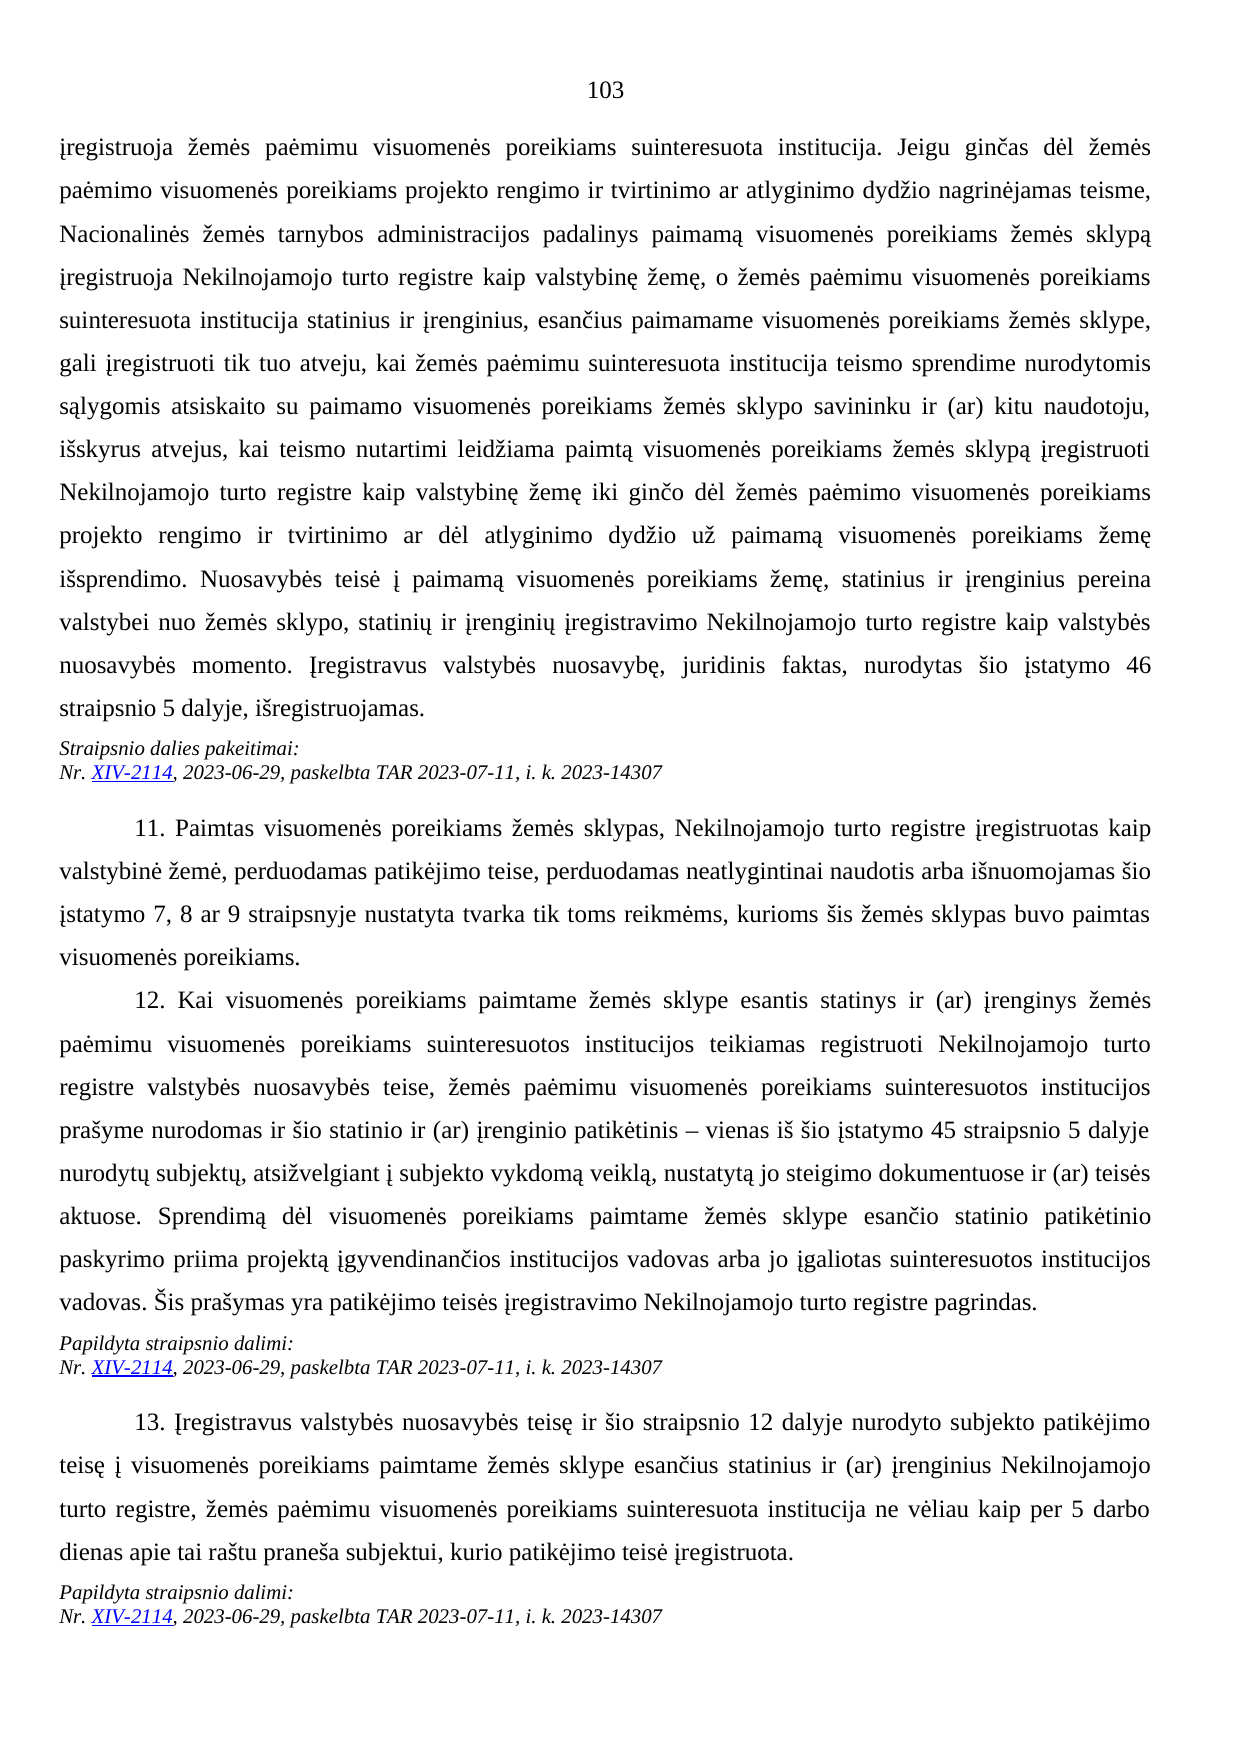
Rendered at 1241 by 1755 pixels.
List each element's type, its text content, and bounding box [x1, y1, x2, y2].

text Papildyta straipsnio dalimi: [59, 1580, 1152, 1604]
text 11. Paimtas visuomenės poreikiams žemės sklypas, Nekilnojamojo turto registre įregistruotas kaip valstybinė žemė, perduodamas patikėjimo teise, perduodamas neatlygintinai naudotis arba išnuomojamas šio įstatymo 7, 8 ar 9 straipsnyje nustatyta tvarka tik toms reikmėms, kurioms šis žemės sklypas buvo paimtas visuomenės poreikiams. [59, 813, 1152, 971]
text Nr. XIV-2114, 2023-06-29, paskelbta TAR 2023-07-11, i. k. 2023-14307 [59, 760, 1152, 784]
text Straipsnio dalies pakeitimai: [59, 736, 1152, 760]
text Nr. XIV-2114, 2023-06-29, paskelbta TAR 2023-07-11, i. k. 2023-14307 [59, 1355, 1152, 1379]
text įregistruoja žemės paėmimu visuomenės poreikiams suinteresuota institucija. Jeigu ginčas dėl žemės paėmimo visuomenės poreikiams projekto rengimo ir tvirtinimo ar atlyginimo dydžio nagrinėjamas teisme, Nacionalinės žemės tarnybos administracijos padalinys paimamą visuomenės poreikiams žemės sklypą įregistruoja Nekilnojamojo turto registre kaip valstybinę žemę, o žemės paėmimu visuomenės poreikiams suinteresuota institucija statinius ir įrenginius, esančius paimamame visuomenės poreikiams žemės sklype, gali įregistruoti tik tuo atveju, kai žemės paėmimu suinteresuota institucija teismo sprendime nurodytomis sąlygomis atsiskaito su paimamo visuomenės poreikiams žemės sklypo savininku ir (ar) kitu naudotoju, išskyrus atvejus, kai teismo nutartimi leidžiama paimtą visuomenės poreikiams žemės sklypą įregistruoti Nekilnojamojo turto registre kaip valstybinę žemę iki ginčo dėl žemės paėmimo visuomenės poreikiams projekto rengimo ir tvirtinimo ar dėl atlyginimo dydžio už paimamą visuomenės poreikiams žemę išsprendimo. Nuosavybės teisė į paimamą visuomenės poreikiams žemę, statinius ir įrenginius pereina valstybei nuo žemės sklypo, statinių ir įrenginių įregistravimo Nekilnojamojo turto registre kaip valstybės nuosavybės momento. Įregistravus valstybės nuosavybę, juridinis faktas, nurodytas šio įstatymo 46 straipsnio 5 dalyje, išregistruojamas. [59, 132, 1152, 722]
text 12. Kai visuomenės poreikiams paimtame žemės sklype esantis statinys ir (ar) įrenginys žemės paėmimu visuomenės poreikiams suinteresuotos institucijos teikiamas registruoti Nekilnojamojo turto registre valstybės nuosavybės teise, žemės paėmimu visuomenės poreikiams suinteresuotos institucijos prašyme nurodomas ir šio statinio ir (ar) įrenginio patikėtinis – vienas iš šio įstatymo 45 straipsnio 5 dalyje nurodytų subjektų, atsižvelgiant į subjekto vykdomą veiklą, nustatytą jo steigimo dokumentuose ir (ar) teisės aktuose. Sprendimą dėl visuomenės poreikiams paimtame žemės sklype esančio statinio patikėtinio paskyrimo priima projektą įgyvendinančios institucijos vadovas arba jo įgaliotas suinteresuotos institucijos vadovas. Šis prašymas yra patikėjimo teisės įregistravimo Nekilnojamojo turto registre pagrindas. [59, 986, 1152, 1316]
text 13. Įregistravus valstybės nuosavybės teisę ir šio straipsnio 12 dalyje nurodyto subjekto patikėjimo teisę į visuomenės poreikiams paimtame žemės sklype esančius statinius ir (ar) įrenginius Nekilnojamojo turto registre, žemės paėmimu visuomenės poreikiams suinteresuota institucija ne vėliau kaip per 5 darbo dienas apie tai raštu praneša subjektui, kurio patikėjimo teisė įregistruota. [59, 1407, 1152, 1566]
text Papildyta straipsnio dalimi: [59, 1331, 1152, 1355]
text Nr. XIV-2114, 2023-06-29, paskelbta TAR 2023-07-11, i. k. 2023-14307 [59, 1604, 1152, 1628]
